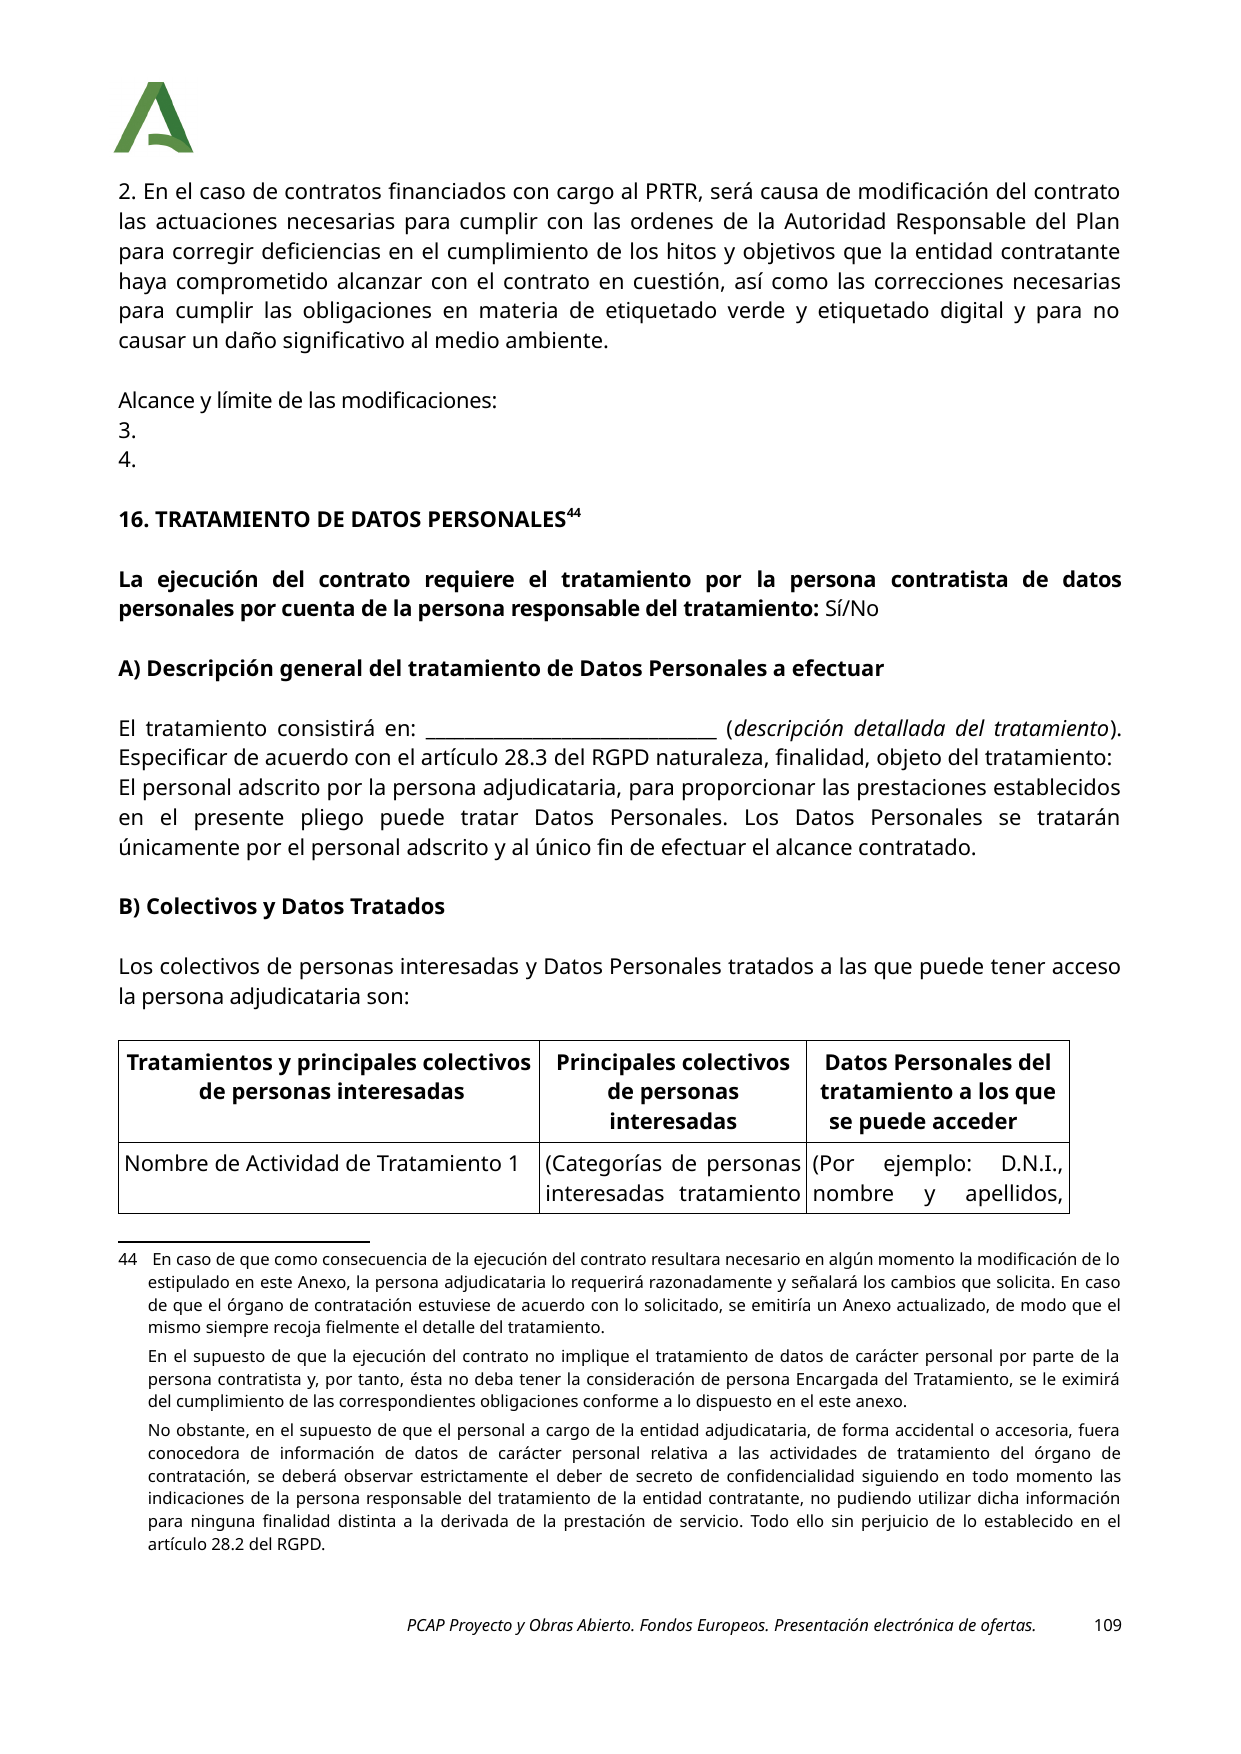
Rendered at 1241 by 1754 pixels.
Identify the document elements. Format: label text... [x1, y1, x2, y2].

text 2. En el caso de contratos financiados con cargo al PRTR, será causa de modificación del contrato las actuaciones necesarias para cumplir con las ordenes de la Autoridad Responsable del Plan para corregir deficiencias en el cumplimiento de los hitos y objetivos que la entidad contratante haya comprometido alcanzar con el contrato en cuestión, así como las correcciones necesarias para cumplir las obligaciones en materia de etiquetado verde y etiquetado digital y para no causar un daño significativo al medio ambiente. [118, 176, 1122, 355]
text 3. [118, 415, 1122, 444]
text No obstante, en el supuesto de que el personal a cargo de la entidad adjudicataria, de forma accidental o accesoria, fuera conocedora de información de datos de carácter personal relativa a las actividades de tratamiento del órgano de contratación, se deberá observar estrictamente el deber de secreto de confidencialidad siguiendo en todo momento las indicaciones de la persona responsable del tratamiento de la entidad contratante, no pudiendo utilizar dicha información para ninguna finalidad distinta a la derivada de la prestación de servicio. Todo ello sin perjuicio de lo establecido en el artículo 28.2 del RGPD. [118, 1419, 1122, 1555]
text En caso de que como consecuencia de la ejecución del contrato resultara necesario en algún momento la modificación de lo estipulado en este Anexo, la persona adjudicataria lo requerirá razonadamente y señalará los cambios que solicita. En caso de que el órgano de contratación estuviese de acuerdo con lo solicitado, se emitiría un Anexo actualizado, de modo que el mismo siempre recoja fielmente el detalle del tratamiento. [118, 1248, 1122, 1339]
text 16. TRATAMIENTO DE DATOS PERSONALES [118, 504, 1122, 534]
text A) Descripción general del tratamiento de Datos Personales a efectuar [118, 653, 1122, 683]
text B) Colectivos y Datos Tratados [118, 891, 1122, 921]
table_cell Nombre de Actividad de Tratamiento 1 [119, 1143, 539, 1213]
text El tratamiento consistirá en: ______________________________ (descripción detallada del tratamiento). Especificar de acuerdo con el artículo 28.3 del RGPD naturaleza, finalidad, objeto del tratamiento: [118, 713, 1122, 772]
table_cell (Por ejemplo: D.N.I., nombre y apellidos, [807, 1143, 1069, 1213]
text La ejecución del contrato requiere el tratamiento por la persona contratista de datos personales por cuenta de la persona responsable del tratamiento: Sí/No [118, 564, 1122, 623]
text Los colectivos de personas interesadas y Datos Personales tratados a las que puede tener acceso la persona adjudicataria son: [118, 951, 1122, 1011]
text Alcance y límite de las modificaciones: [118, 385, 1122, 415]
table_header Tratamientos y principales colectivos de personas interesadas [119, 1041, 539, 1142]
table_header Principales colectivos de personas interesadas [540, 1041, 806, 1142]
table_cell (Categorías de personas interesadas tratamiento [540, 1143, 806, 1213]
table_header Datos Personales del tratamiento a los que se puede acceder [807, 1041, 1069, 1142]
picture [109, 77, 198, 157]
text El personal adscrito por la persona adjudicataria, para proporcionar las prestaciones establecidos en el presente pliego puede tratar Datos Personales. Los Datos Personales se tratarán únicamente por el personal adscrito y al único fin de efectuar el alcance contratado. [118, 772, 1122, 862]
text En el supuesto de que la ejecución del contrato no implique el tratamiento de datos de carácter personal por parte de la persona contratista y, por tanto, ésta no deba tener la consideración de persona Encargada del Tratamiento, se le eximirá del cumplimiento de las correspondientes obligaciones conforme a lo dispuesto en el este anexo. [118, 1345, 1122, 1413]
text 4. [118, 444, 1122, 474]
